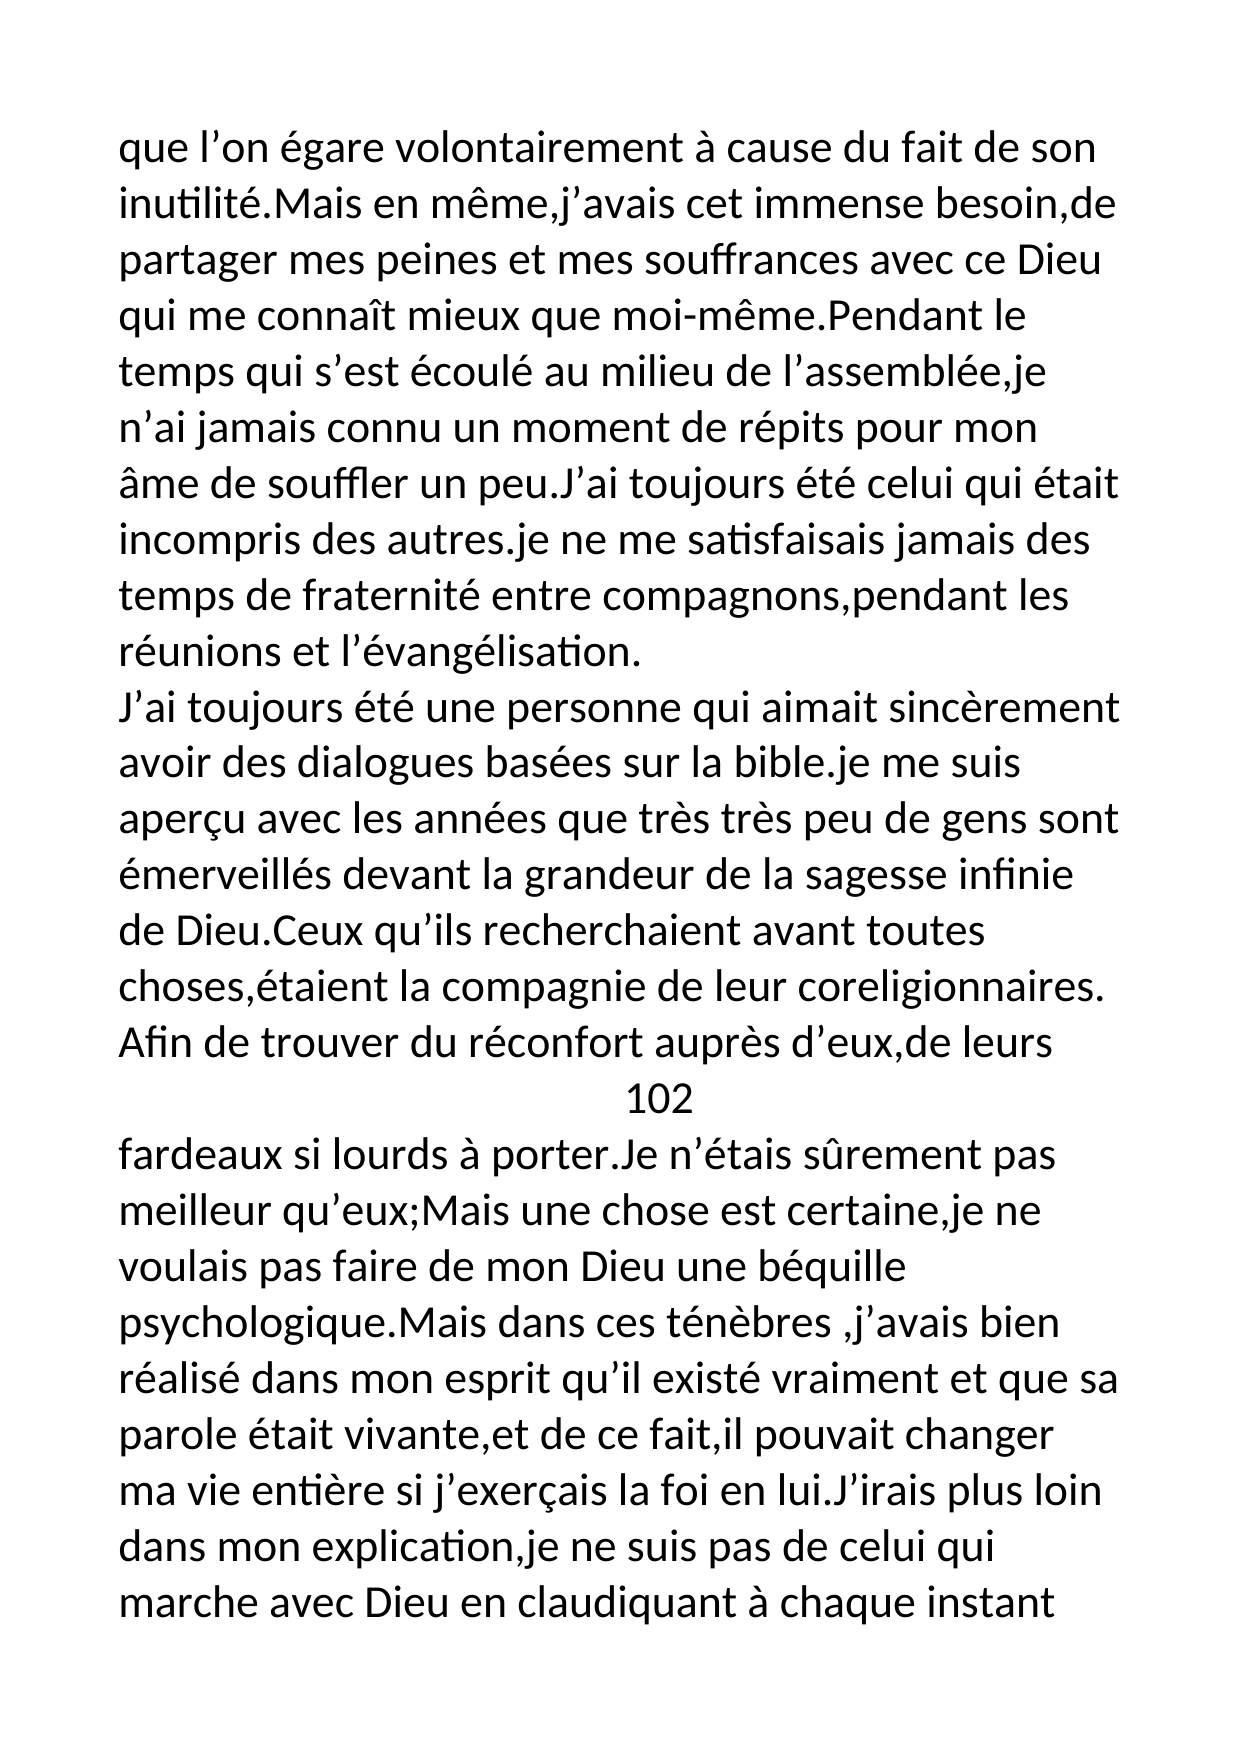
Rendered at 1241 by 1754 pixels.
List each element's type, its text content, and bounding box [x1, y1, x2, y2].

text fardeaux si lourds à porter.Je n’étais sûrement pas meilleur qu’eux;Mais une chose est certaine,je ne voulais pas faire de mon Dieu une béquille psychologique.Mais dans ces ténèbres ,j’avais bien réalisé dans mon esprit qu’il existé vraiment et que sa parole était vivante,et de ce fait,il pouvait changer ma vie entière si j’exerçais la foi en lui.J’irais plus loin dans mon explication,je ne suis pas de celui qui marche avec Dieu en claudiquant à chaque instant [118, 1125, 1122, 1628]
text 102 [118, 1069, 1122, 1125]
text J’ai toujours été une personne qui aimait sincèrement avoir des dialogues basées sur la bible.je me suis aperçu avec les années que très très peu de gens sont émerveillés devant la grandeur de la sagesse infinie de Dieu.Ceux qu’ils recherchaient avant toutes choses,étaient la compagnie de leur coreligionnaires. Afin de trouver du réconfort auprès d’eux,de leurs [118, 677, 1122, 1069]
text que l’on égare volontairement à cause du fait de son inutilité.Mais en même,j’avais cet immense besoin,de partager mes peines et mes souffrances avec ce Dieu qui me connaît mieux que moi-même.Pendant le temps qui s’est écoulé au milieu de l’assemblée,je n’ai jamais connu un moment de répits pour mon âme de souffler un peu.J’ai toujours été celui qui était incompris des autres.je ne me satisfaisais jamais des temps de fraternité entre compagnons,pendant les réunions et l’évangélisation. [118, 118, 1122, 677]
